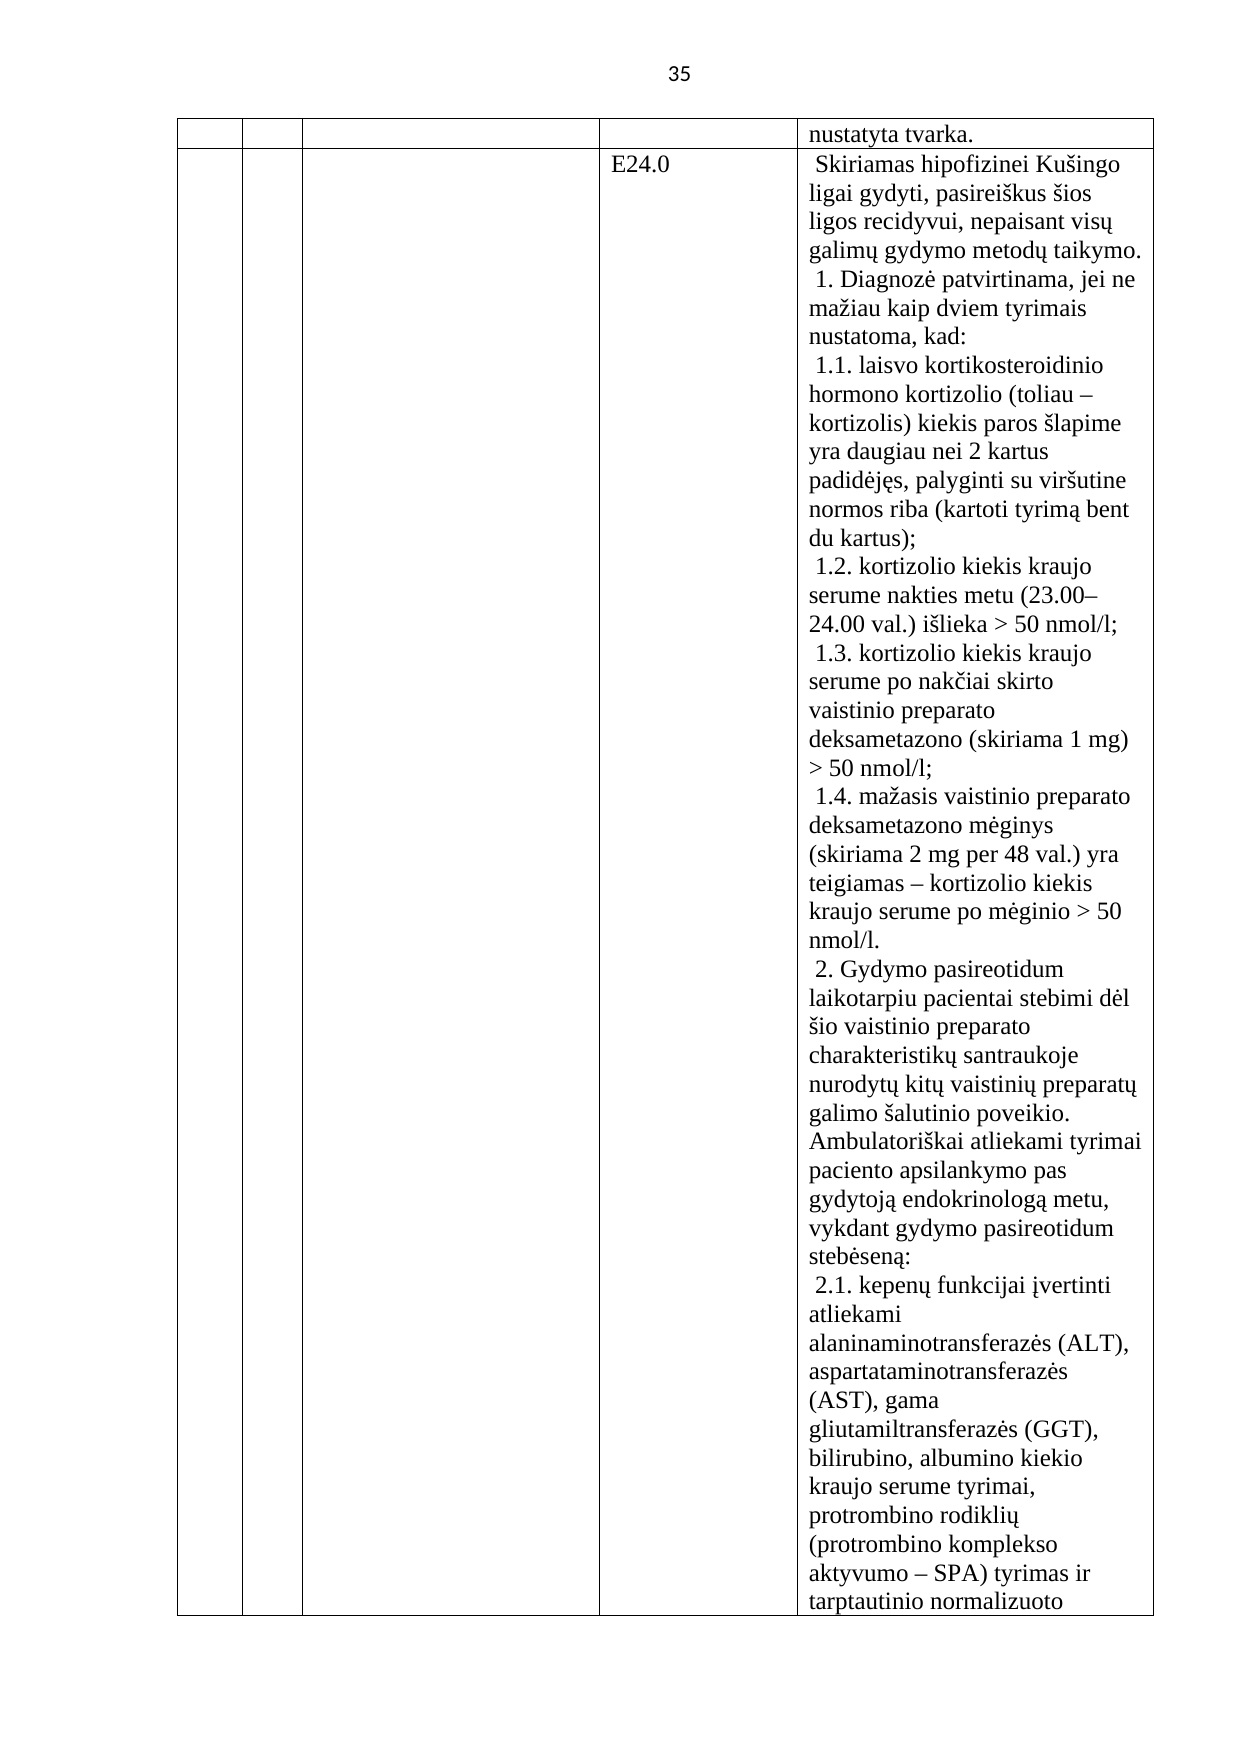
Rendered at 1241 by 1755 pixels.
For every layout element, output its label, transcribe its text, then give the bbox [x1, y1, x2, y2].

table_cell E24.0 [600, 149, 797, 1615]
table_cell [243, 149, 302, 1615]
table_cell [178, 149, 242, 1615]
table_cell [303, 119, 599, 148]
table_cell [303, 149, 599, 1615]
table_cell [178, 119, 242, 148]
table_cell Skiriamas hipofizinei Kušingo ligai gydyti, pasireiškus šios ligos recidyvui, nepaisant visų galimų gydymo metodų taikymo. 1. Diagnozė patvirtinama, jei ne mažiau kaip dviem tyrimais nustatoma, kad: 1.1. laisvo kortikosteroidinio hormono kortizolio (toliau – kortizolis) kiekis paros šlapime yra daugiau nei 2 kartus padidėjęs, palyginti su viršutine normos riba (kartoti tyrimą bent du kartus); 1.2. kortizolio kiekis kraujo serume nakties metu (23.00–24.00 val.) išlieka > 50 nmol/l; 1.3. kortizolio kiekis kraujo serume po nakčiai skirto vaistinio preparato deksametazono (skiriama 1 mg) > 50 nmol/l; 1.4. mažasis vaistinio preparato deksametazono mėginys (skiriama 2 mg per 48 val.) yra teigiamas – kortizolio kiekis kraujo serume po mėginio > 50 nmol/l. 2. Gydymo pasireotidum laikotarpiu pacientai stebimi dėl šio vaistinio preparato charakteristikų santraukoje nurodytų kitų vaistinių preparatų galimo šalutinio poveikio. Ambulatoriškai atliekami tyrimai paciento apsilankymo pas gydytoją endokrinologą metu, vykdant gydymo pasireotidum stebėseną: 2.1. kepenų funkcijai įvertinti atliekami alaninaminotransferazės (ALT), aspartataminotransferazės (AST), gama gliutamiltransferazės (GGT), bilirubino, albumino kiekio kraujo serume tyrimai, protrombino rodiklių (protrombino komplekso aktyvumo – SPA) tyrimas ir tarptautinio normalizuoto [798, 149, 1153, 1615]
table_cell [243, 119, 302, 148]
table_cell nustatyta tvarka. [798, 119, 1153, 148]
table_cell [600, 119, 797, 148]
